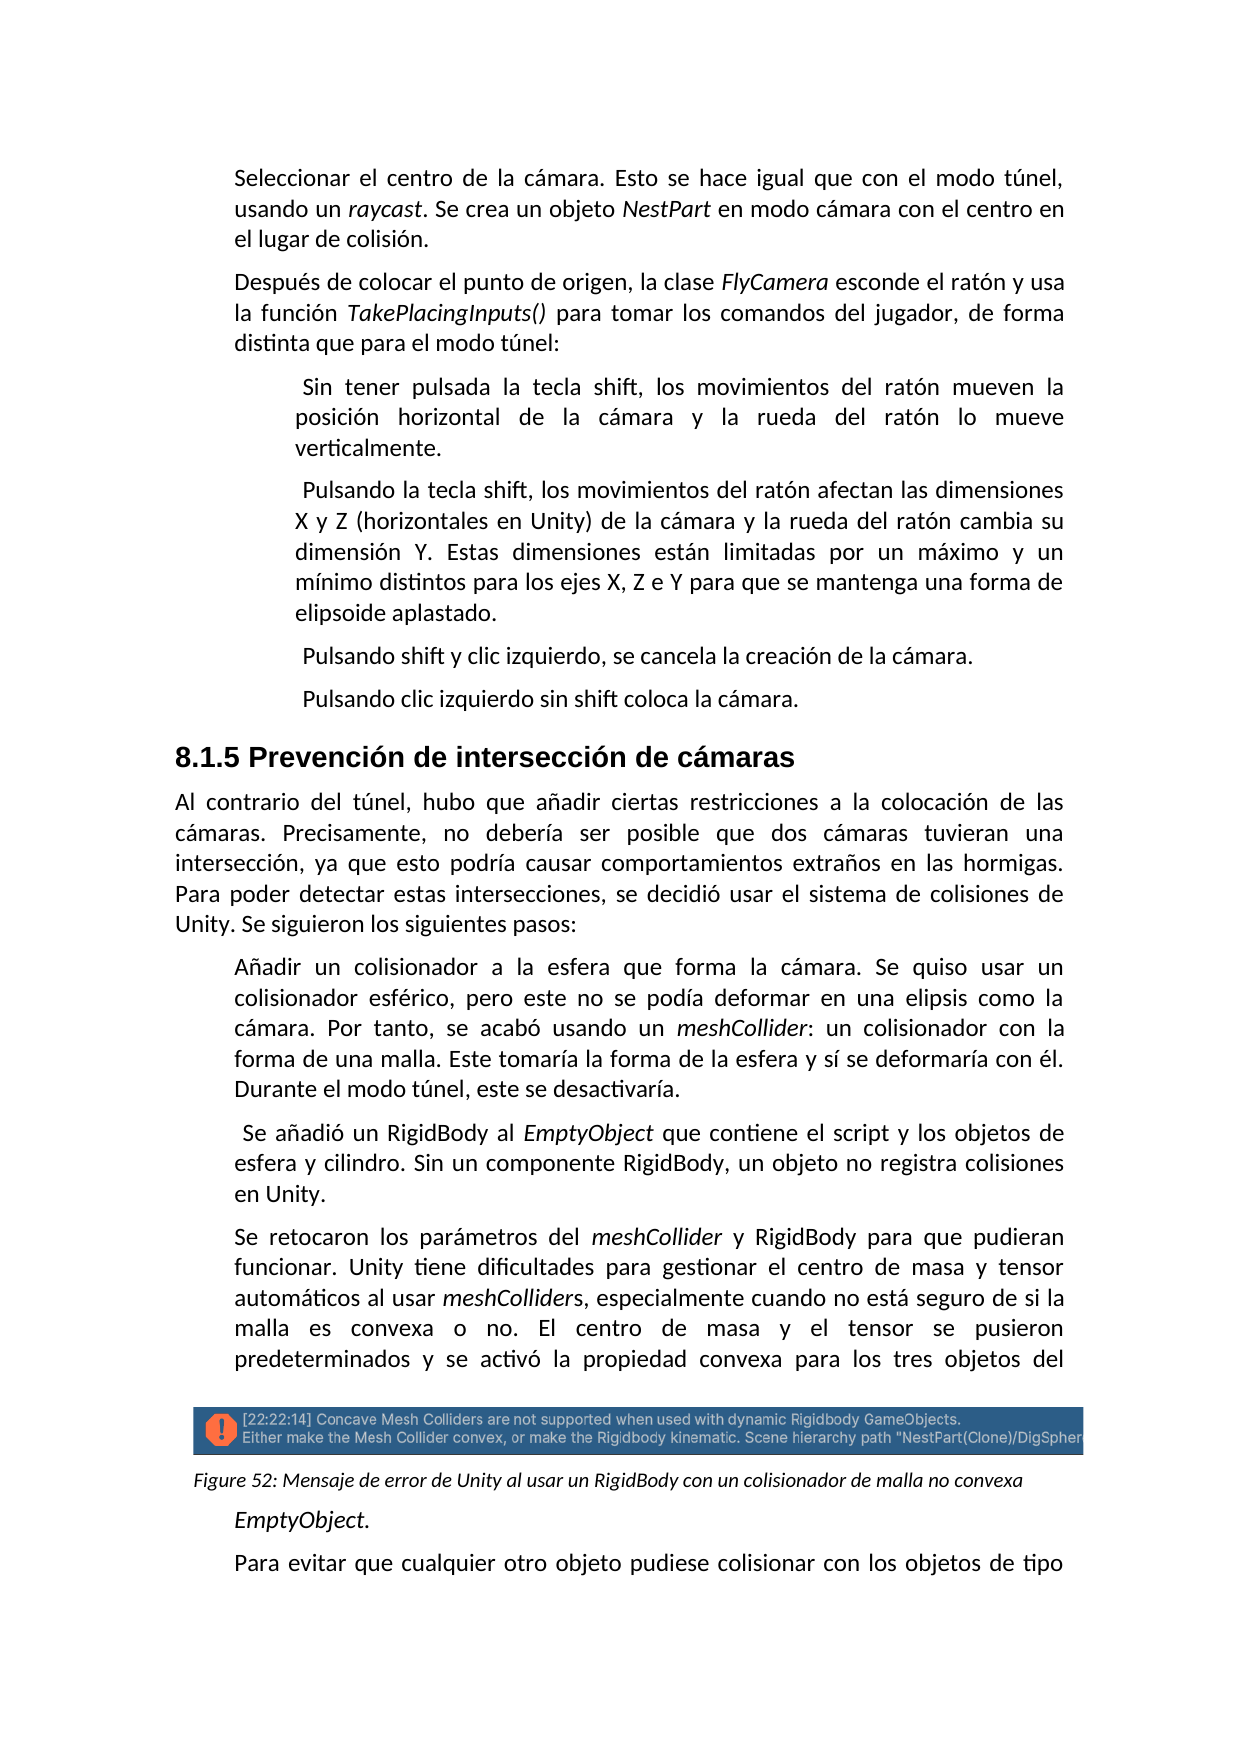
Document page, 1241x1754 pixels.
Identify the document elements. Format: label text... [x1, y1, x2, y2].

picture [193, 1407, 1084, 1455]
list Sin tener pulsada la tecla shift, los movimientos del ratón mueven la posición horizontal de la cámara y la rueda del ratón lo mueve verticalmente. [253, 371, 1065, 462]
list Pulsando clic izquierdo sin shift coloca la cámara. [253, 683, 1065, 713]
list Pulsando shift y clic izquierdo, se cancela la creación de la cámara. [253, 640, 1065, 670]
subtitle Prevención de intersección de cámaras [175, 740, 1065, 774]
list Se añadió un RigidBody al EmptyObject que contiene el script y los objetos de esfera y cilindro. Sin un componente RigidBody, un objeto no registra colisiones en Unity. [204, 1117, 1065, 1208]
list Seleccionar el centro de la cámara. Esto se hace igual que con el modo túnel, usando un raycast. Se crea un objeto NestPart en modo cámara con el centro en el lugar de colisión. [204, 162, 1065, 254]
list Añadir un colisionador a la esfera que forma la cámara. Se quiso usar un colisionador esférico, pero este no se podía deformar en una elipsis como la cámara. Por tanto, se acabó usando un meshCollider: un colisionador con la forma de una malla. Este tomaría la forma de la esfera y sí se deformaría con él. Durante el modo túnel, este se desactivaría. [204, 952, 1065, 1104]
list EmptyObject. [204, 1492, 1065, 1534]
text Al contrario del túnel, hubo que añadir ciertas restricciones a la colocación de las cámaras. Precisamente, no debería ser posible que dos cámaras tuvieran una intersección, ya que esto podría causar comportamientos extraños en las hormigas. Para poder detectar estas intersecciones, se decidió usar el sistema de colisiones de Unity. Se siguieron los siguientes pasos: [175, 786, 1065, 939]
list Se retocaron los parámetros del meshCollider y RigidBody para que pudieran funcionar. Unity tiene dificultades para gestionar el centro de masa y tensor automáticos al usar meshColliders, especialmente cuando no está seguro de si la malla es convexa o no. El centro de masa y el tensor se pusieron predeterminados y se activó la propiedad convexa para los tres objetos del [193, 1221, 1083, 1407]
list Después de colocar el punto de origen, la clase FlyCamera esconde el ratón y usa la función TakePlacingInputs() para tomar los comandos del jugador, de forma distinta que para el modo túnel: [204, 267, 1065, 358]
list Pulsando la tecla shift, los movimientos del ratón afectan las dimensiones X y Z (horizontales en Unity) de la cámara y la rueda del ratón cambia su dimensión Y. Estas dimensiones están limitadas por un máximo y un mínimo distintos para los ejes X, Z e Y para que se mantenga una forma de elipsoide aplastado. [253, 475, 1065, 627]
list Figure 52: Mensaje de error de Unity al usar un RigidBody con un colisionador de malla no convexa [193, 1455, 1083, 1492]
list Para evitar que cualquier otro objeto pudiese colisionar con los objetos de tipo [204, 1547, 1065, 1577]
